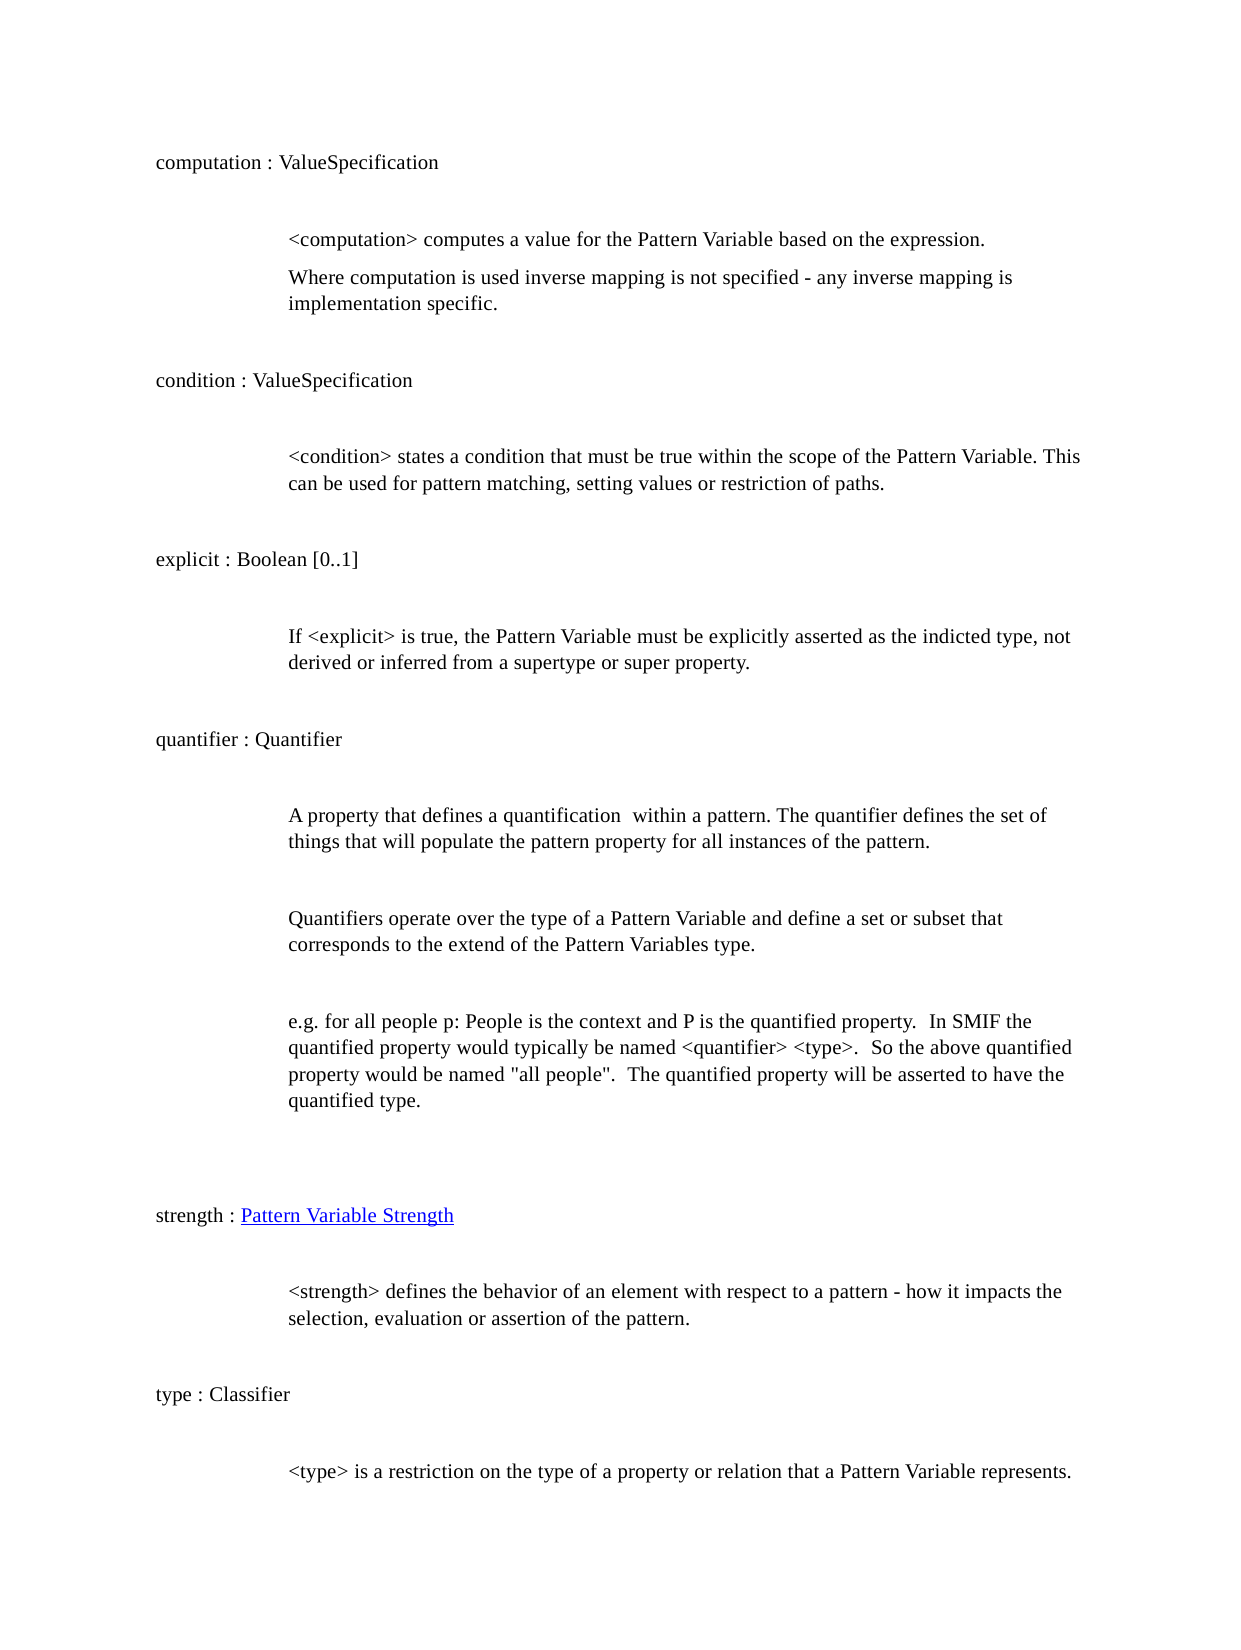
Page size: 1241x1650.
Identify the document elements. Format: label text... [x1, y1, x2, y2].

text <computation> computes a value for the Pattern Variable based on the expression. [288, 226, 1090, 251]
text <type> is a restriction on the type of a property or relation that a Pattern Variable represents. [288, 1458, 1090, 1483]
text strength : Pattern Variable Strength [150, 1203, 1090, 1227]
text A property that defines a quantification within a pattern. The quantifier defines the set of things that will populate the pattern property for all instances of the pattern. [288, 803, 1090, 853]
text quantifier : Quantifier [150, 726, 1090, 750]
text computation : ValueSpecification [150, 150, 1090, 174]
text Quantifiers operate over the type of a Pattern Variable and define a set or subset that corresponds to the extend of the Pattern Variables type. [288, 906, 1090, 956]
text If <explicit> is true, the Pattern Variable must be explicitly asserted as the indicted type, not derived or inferred from a supertype or super property. [288, 623, 1090, 674]
text Where computation is used inverse mapping is not specified - any inverse mapping is implementation specific. [288, 265, 1090, 315]
text <strength> defines the behavior of an element with respect to a pattern - how it impacts the selection, evaluation or assertion of the pattern. [288, 1279, 1090, 1330]
text e.g. for all people p: People is the context and P is the quantified property. In SMIF the quantified property would typically be named <quantifier> <type>. So the above quantified property would be named "all people". The quantified property will be asserted to have the quantified type. [288, 1009, 1090, 1112]
text <condition> states a condition that must be true within the scope of the Pattern Variable. This can be used for pattern matching, setting values or restriction of paths. [288, 444, 1090, 494]
text condition : ValueSpecification [150, 368, 1090, 392]
text type : Classifier [150, 1382, 1090, 1406]
text explicit : Boolean [0..1] [150, 547, 1090, 571]
